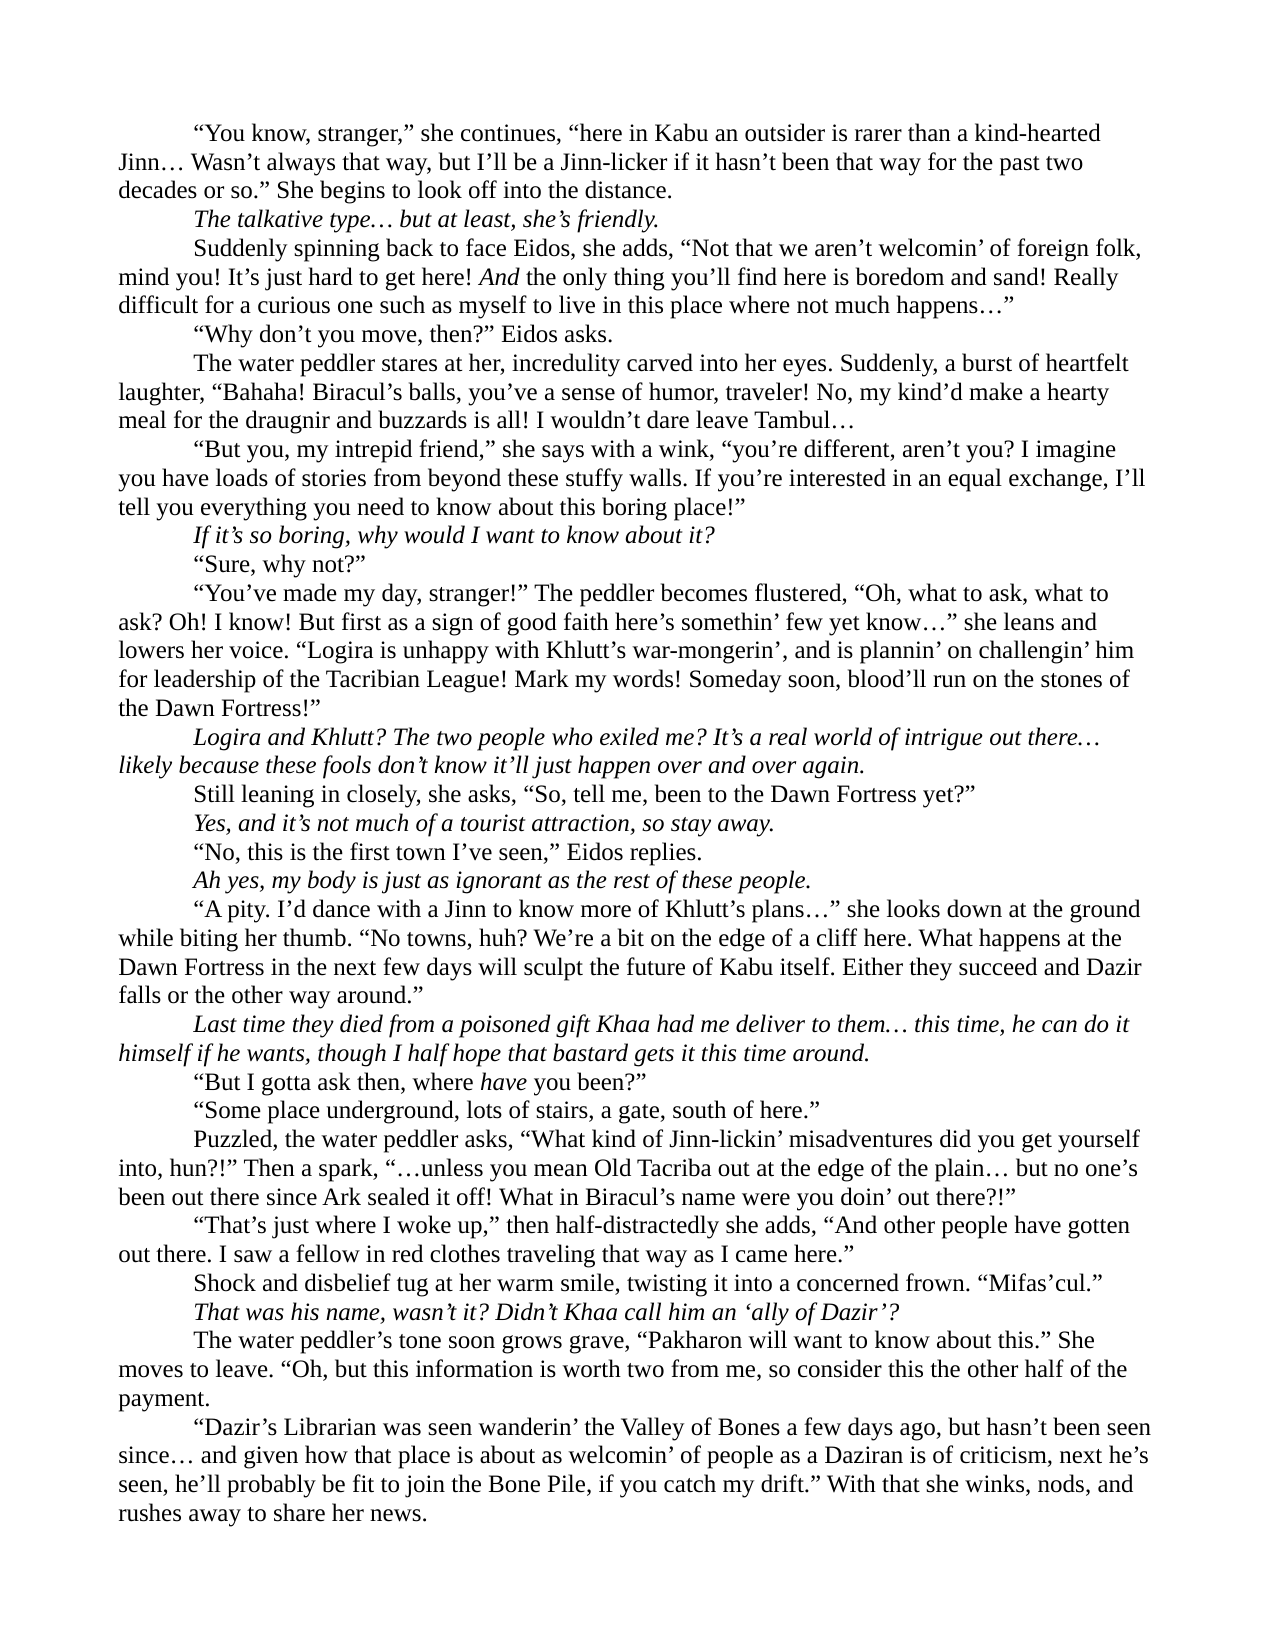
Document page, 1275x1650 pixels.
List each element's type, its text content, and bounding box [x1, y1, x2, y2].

text “That’s just where I woke up,” then half-distractedly she adds, “And other people have gotten out there. I saw a fellow in red clothes traveling that way as I came here.” [118, 1211, 1157, 1268]
text The talkative type… but at least, she’s friendly. [118, 204, 1157, 233]
text “No, this is the first town I’ve seen,” Eidos replies. [118, 837, 1157, 866]
text Still leaning in closely, she asks, “So, tell me, been to the Dawn Fortress yet?” [118, 779, 1157, 808]
text “Sure, why not?” [118, 549, 1157, 578]
text Suddenly spinning back to face Eidos, she adds, “Not that we aren’t welcomin’ of foreign folk, mind you! It’s just hard to get here! And the only thing you’ll find here is boredom and sand! Really difficult for a curious one such as myself to live in this place where not much happens…” [118, 233, 1157, 319]
text “You know, stranger,” she continues, “here in Kabu an outsider is rarer than a kind-hearted Jinn… Wasn’t always that way, but I’ll be a Jinn-licker if it hasn’t been that way for the past two decades or so.” She begins to look off into the distance. [118, 118, 1157, 204]
text Last time they died from a poisoned gift Khaa had me deliver to them… this time, he can do it himself if he wants, though I half hope that bastard gets it this time around. [118, 1009, 1157, 1067]
text Shock and disbelief tug at her warm smile, twisting it into a concerned frown. “Mifas’cul.” [118, 1268, 1157, 1297]
text “But I gotta ask then, where have you been?” [118, 1067, 1157, 1096]
text That was his name, wasn’t it? Didn’t Khaa call him an ‘ally of Dazir’? [118, 1297, 1157, 1326]
text “A pity. I’d dance with a Jinn to know more of Khlutt’s plans…” she looks down at the ground while biting her thumb. “No towns, huh? We’re a bit on the edge of a cliff here. What happens at the Dawn Fortress in the next few days will sculpt the future of Kabu itself. Either they succeed and Dazir falls or the other way around.” [118, 894, 1157, 1009]
text “But you, my intrepid friend,” she says with a wink, “you’re different, aren’t you? I imagine you have loads of stories from beyond these stuffy walls. If you’re interested in an equal exchange, I’ll tell you everything you need to know about this boring place!” [118, 434, 1157, 521]
text Ah yes, my body is just as ignorant as the rest of these people. [118, 866, 1157, 894]
text Puzzled, the water peddler asks, “What kind of Jinn-lickin’ misadventures did you get yourself into, hun?!” Then a spark, “…unless you mean Old Tacriba out at the edge of the plain… but no one’s been out there since Ark sealed it off! What in Biracul’s name were you doin’ out there?!” [118, 1124, 1157, 1211]
text Logira and Khlutt? The two people who exiled me? It’s a real world of intrigue out there… likely because these fools don’t know it’ll just happen over and over again. [118, 722, 1157, 779]
text “Why don’t you move, then?” Eidos asks. [118, 319, 1157, 348]
text “Dazir’s Librarian was seen wanderin’ the Valley of Bones a few days ago, but hasn’t been seen since… and given how that place is about as welcomin’ of people as a Daziran is of criticism, next he’s seen, he’ll probably be fit to join the Bone Pile, if you catch my drift.” With that she winks, nods, and rushes away to share her news. [118, 1412, 1157, 1527]
text “You’ve made my day, stranger!” The peddler becomes flustered, “Oh, what to ask, what to ask? Oh! I know! But first as a sign of good faith here’s somethin’ few yet know…” she leans and lowers her voice. “Logira is unhappy with Khlutt’s war-mongerin’, and is plannin’ on challengin’ him for leadership of the Tacribian League! Mark my words! Someday soon, blood’ll run on the stones of the Dawn Fortress!” [118, 578, 1157, 722]
text If it’s so boring, why would I want to know about it? [118, 521, 1157, 549]
text The water peddler stares at her, incredulity carved into her eyes. Suddenly, a burst of heartfelt laughter, “Bahaha! Biracul’s balls, you’ve a sense of humor, traveler! No, my kind’d make a hearty meal for the draugnir and buzzards is all! I wouldn’t dare leave Tambul… [118, 348, 1157, 434]
text Yes, and it’s not much of a tourist attraction, so stay away. [118, 808, 1157, 837]
text The water peddler’s tone soon grows grave, “Pakharon will want to know about this.” She moves to leave. “Oh, but this information is worth two from me, so consider this the other half of the payment. [118, 1326, 1157, 1412]
text “Some place underground, lots of stairs, a gate, south of here.” [118, 1096, 1157, 1124]
